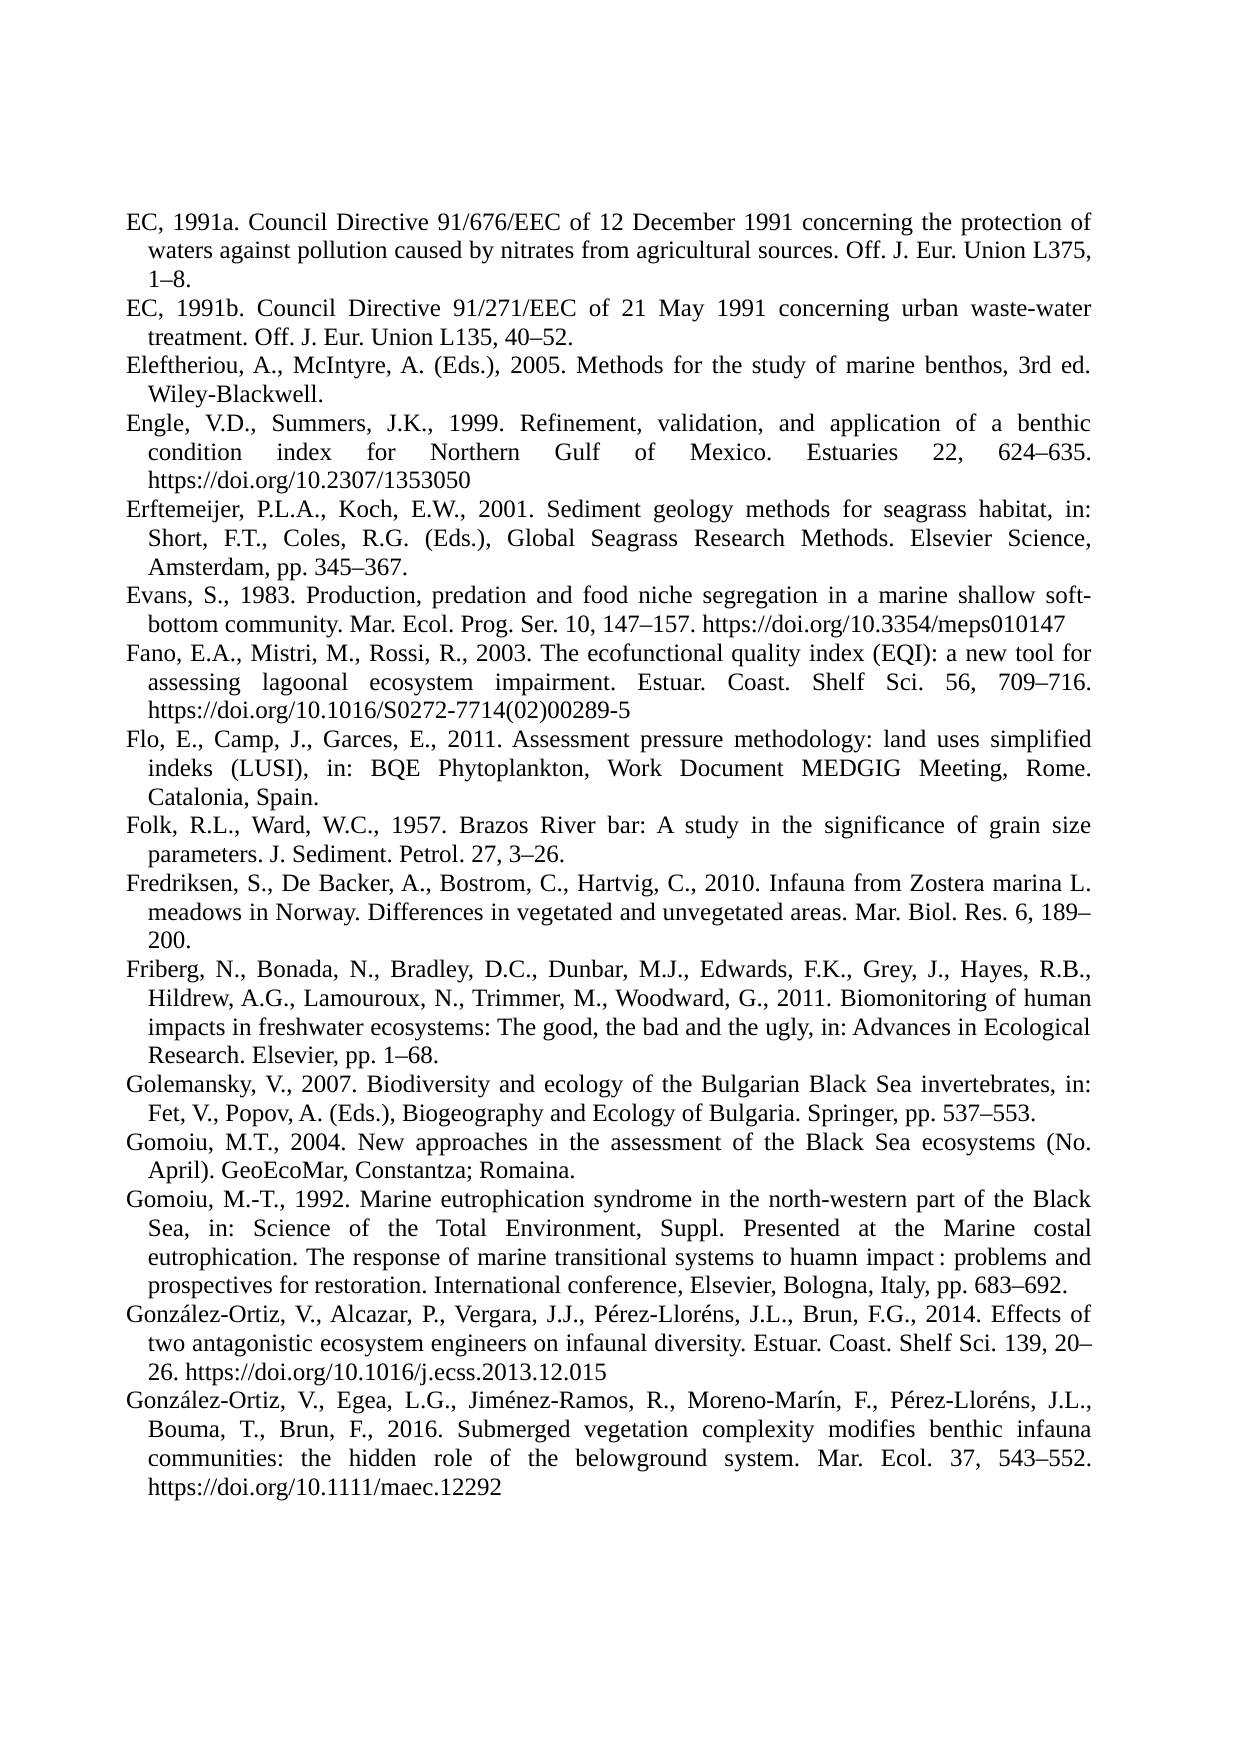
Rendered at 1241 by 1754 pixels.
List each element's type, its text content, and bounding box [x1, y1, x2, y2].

text Engle, V.D., Summers, J.K., 1999. Refinement, validation, and application of a benthic condition index for Northern Gulf of Mexico. Estuaries 22, 624–635. https://doi.org/10.2307/1353050 [126, 408, 1093, 494]
text Evans, S., 1983. Production, predation and food niche segregation in a marine shallow soft-bottom community. Mar. Ecol. Prog. Ser. 10, 147–157. https://doi.org/10.3354/meps010147 [126, 580, 1093, 638]
text Flo, E., Camp, J., Garces, E., 2011. Assessment pressure methodology: land uses simplified indeks (LUSI), in: BQE Phytoplankton, Work Document MEDGIG Meeting, Rome. Catalonia, Spain. [126, 724, 1093, 810]
text Friberg, N., Bonada, N., Bradley, D.C., Dunbar, M.J., Edwards, F.K., Grey, J., Hayes, R.B., Hildrew, A.G., Lamouroux, N., Trimmer, M., Woodward, G., 2011. Biomonitoring of human impacts in freshwater ecosystems: The good, the bad and the ugly, in: Advances in Ecological Research. Elsevier, pp. 1–68. [126, 954, 1093, 1069]
text Folk, R.L., Ward, W.C., 1957. Brazos River bar: A study in the significance of grain size parameters. J. Sediment. Petrol. 27, 3–26. [126, 810, 1093, 868]
text Fano, E.A., Mistri, M., Rossi, R., 2003. The ecofunctional quality index (EQI): a new tool for assessing lagoonal ecosystem impairment. Estuar. Coast. Shelf Sci. 56, 709–716. https://doi.org/10.1016/S0272-7714(02)00289-5 [126, 638, 1093, 724]
text Golemansky, V., 2007. Biodiversity and ecology of the Bulgarian Black Sea invertebrates, in: Fet, V., Popov, A. (Eds.), Biogeography and Ecology of Bulgaria. Springer, pp. 537–553. [126, 1069, 1093, 1127]
text EC, 1991b. Council Directive 91/271/EEC of 21 May 1991 concerning urban waste-water treatment. Off. J. Eur. Union L135, 40–52. [126, 293, 1093, 350]
text Fredriksen, S., De Backer, A., Bostrom, C., Hartvig, C., 2010. Infauna from Zostera marina L. meadows in Norway. Differences in vegetated and unvegetated areas. Mar. Biol. Res. 6, 189–200. [126, 868, 1093, 954]
text Gomoiu, M.-T., 1992. Marine eutrophication syndrome in the north-western part of the Black Sea, in: Science of the Total Environment, Suppl. Presented at the Marine costal eutrophication. The response of marine transitional systems to huamn impact : problems and prospectives for restoration. International conference, Elsevier, Bologna, Italy, pp. 683–692. [126, 1184, 1093, 1299]
text González-Ortiz, V., Egea, L.G., Jiménez-Ramos, R., Moreno-Marín, F., Pérez-Lloréns, J.L., Bouma, T., Brun, F., 2016. Submerged vegetation complexity modifies benthic infauna communities: the hidden role of the belowground system. Mar. Ecol. 37, 543–552. https://doi.org/10.1111/maec.12292 [126, 1385, 1093, 1500]
text EC, 1991a. Council Directive 91/676/EEC of 12 December 1991 concerning the protection of waters against pollution caused by nitrates from agricultural sources. Off. J. Eur. Union L375, 1–8. [126, 207, 1093, 293]
text Gomoiu, M.T., 2004. New approaches in the assessment of the Black Sea ecosystems (No. April). GeoEcoMar, Constantza; Romaina. [126, 1127, 1093, 1184]
text González-Ortiz, V., Alcazar, P., Vergara, J.J., Pérez-Lloréns, J.L., Brun, F.G., 2014. Effects of two antagonistic ecosystem engineers on infaunal diversity. Estuar. Coast. Shelf Sci. 139, 20–26. https://doi.org/10.1016/j.ecss.2013.12.015 [126, 1299, 1093, 1385]
text Eleftheriou, A., McIntyre, A. (Eds.), 2005. Methods for the study of marine benthos, 3rd ed. Wiley-Blackwell. [126, 350, 1093, 408]
text Erftemeijer, P.L.A., Koch, E.W., 2001. Sediment geology methods for seagrass habitat, in: Short, F.T., Coles, R.G. (Eds.), Global Seagrass Research Methods. Elsevier Science, Amsterdam, pp. 345–367. [126, 494, 1093, 580]
